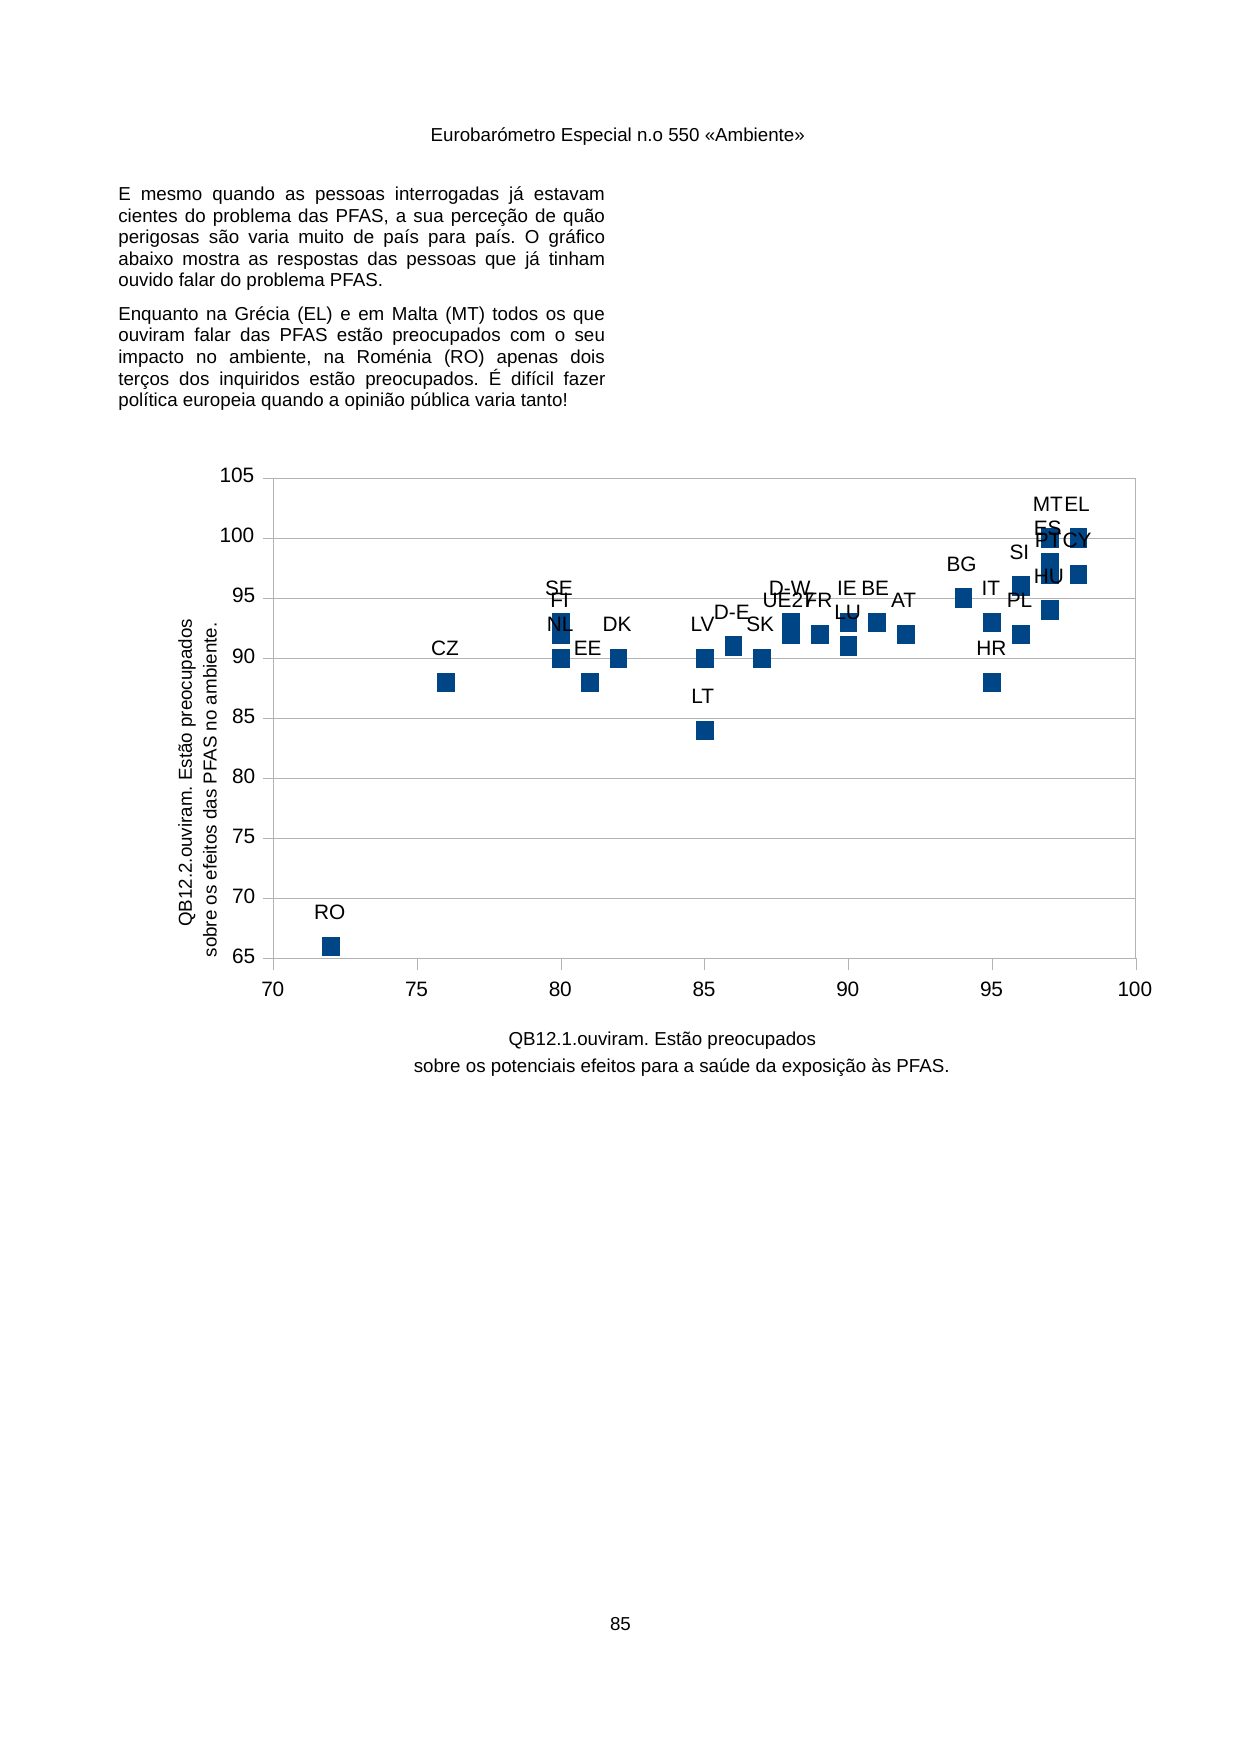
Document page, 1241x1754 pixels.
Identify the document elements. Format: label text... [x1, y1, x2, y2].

text E mesmo quando as pessoas interrogadas já estavam cientes do problema das PFAS, a sua perceção de quão perigosas são varia muito de país para país. O gráfico abaixo mostra as respostas das pessoas que já tinham ouvido falar do problema PFAS. [118, 183, 605, 291]
text Enquanto na Grécia (EL) e em Malta (MT) todos os que ouviram falar das PFAS estão preocupados com o seu impacto no ambiente, na Roménia (RO) apenas dois terços dos inquiridos estão preocupados. É difícil fazer política europeia quando a opinião pública varia tanto! [118, 303, 605, 411]
